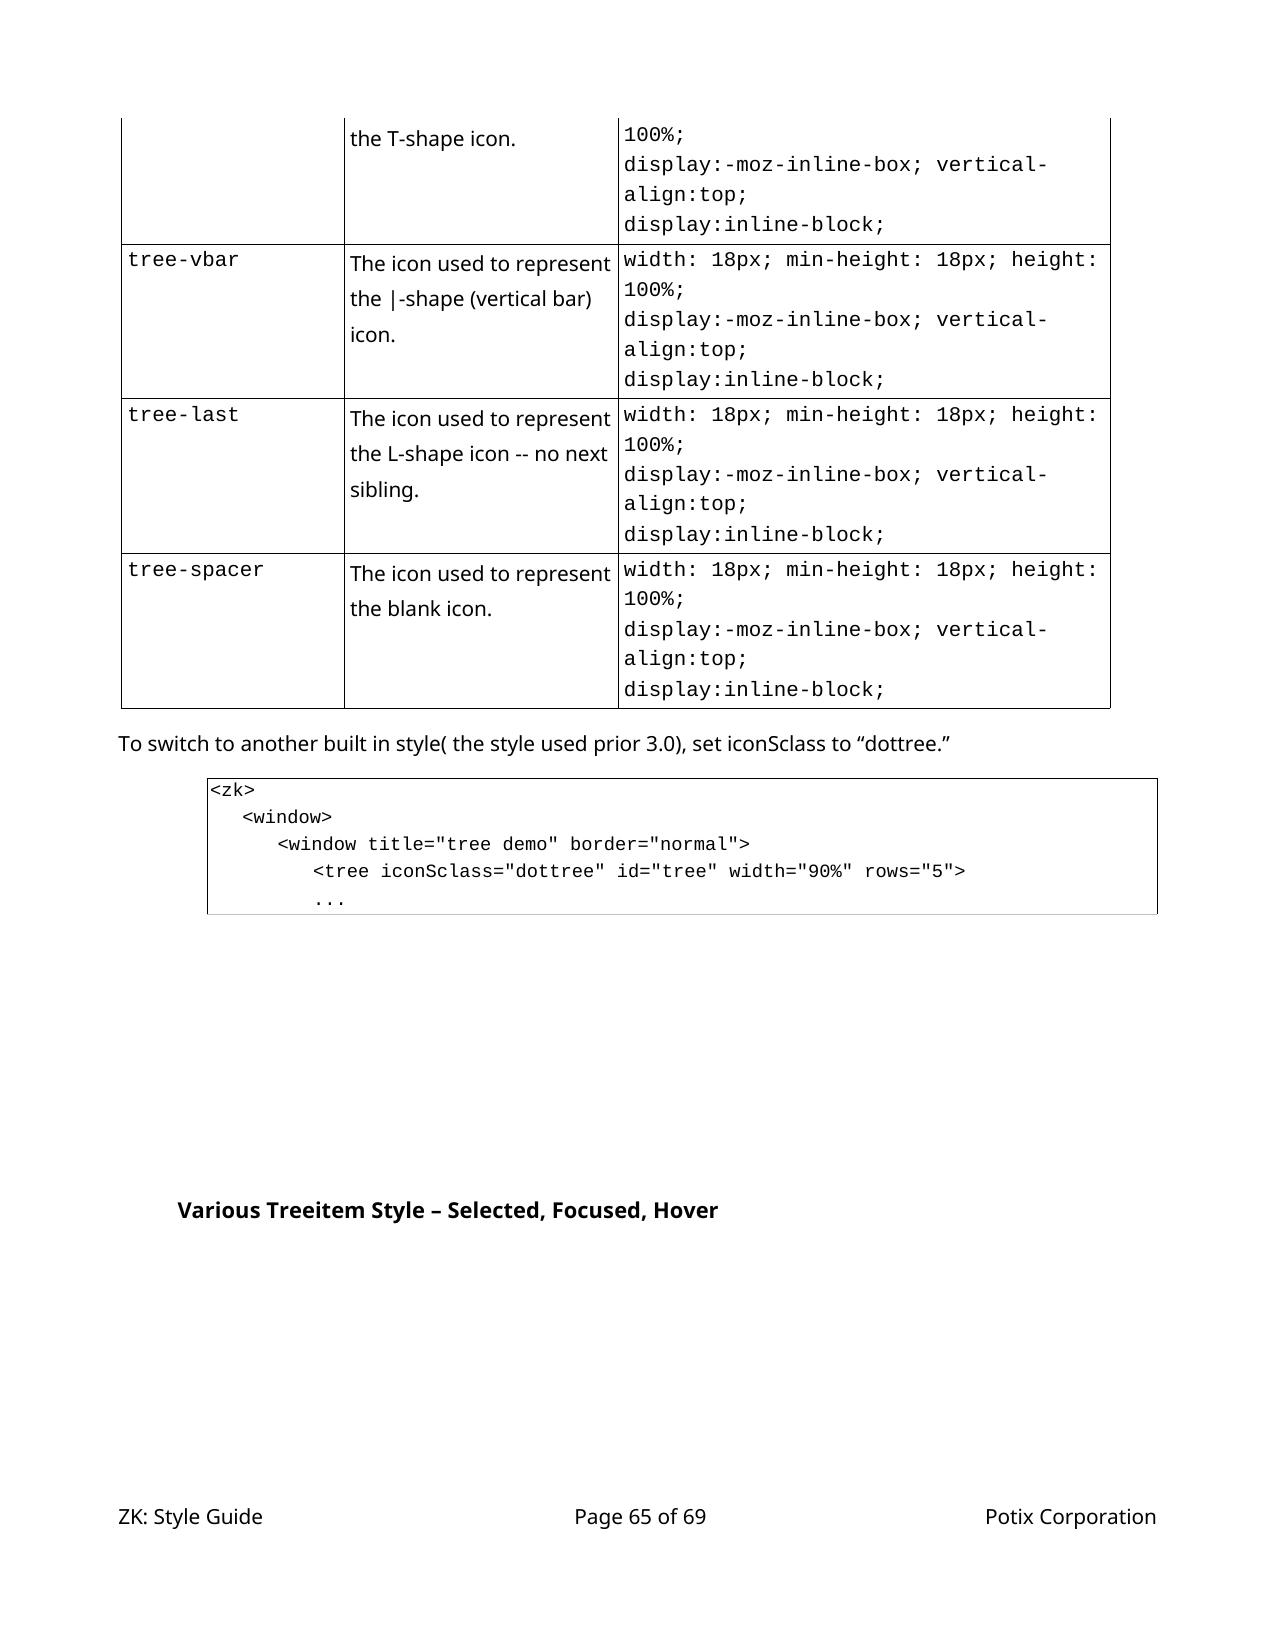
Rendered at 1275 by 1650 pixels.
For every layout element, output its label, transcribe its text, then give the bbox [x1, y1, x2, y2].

table_cell The icon used to represent the L-shape icon -- no next sibling. [345, 399, 618, 553]
table_cell tree-last [122, 399, 344, 553]
table_cell 100%; display:-moz-inline-box; vertical-align:top; display:inline-block; [619, 118, 1110, 244]
table_cell The icon used to represent the |-shape (vertical bar) icon. [345, 245, 618, 398]
table_cell the T-shape icon. [345, 118, 618, 244]
table_cell width: 18px; min-height: 18px; height: 100%; display:-moz-inline-box; vertical-align:top; display:inline-block; [619, 554, 1110, 708]
text <window title="tree demo" border="normal"> [208, 832, 1157, 856]
text <zk> [208, 779, 1157, 802]
text <window> [208, 805, 1157, 829]
table_cell tree-vbar [122, 245, 344, 398]
table_cell width: 18px; min-height: 18px; height: 100%; display:-moz-inline-box; vertical-align:top; display:inline-block; [619, 399, 1110, 553]
table_cell [122, 118, 344, 244]
table_cell width: 18px; min-height: 18px; height: 100%; display:-moz-inline-box; vertical-align:top; display:inline-block; [619, 245, 1110, 398]
text ... [208, 887, 1157, 914]
text <tree iconSclass="dottree" id="tree" width="90%" rows="5"> [208, 859, 1157, 884]
table_cell tree-spacer [122, 554, 344, 708]
table_cell The icon used to represent the blank icon. [345, 554, 618, 708]
subtitle Various Treeitem Style – Selected, Focused, Hover [177, 1195, 1157, 1225]
text To switch to another built in style( the style used prior 3.0), set iconSclass to “dottree.” [118, 729, 1157, 757]
